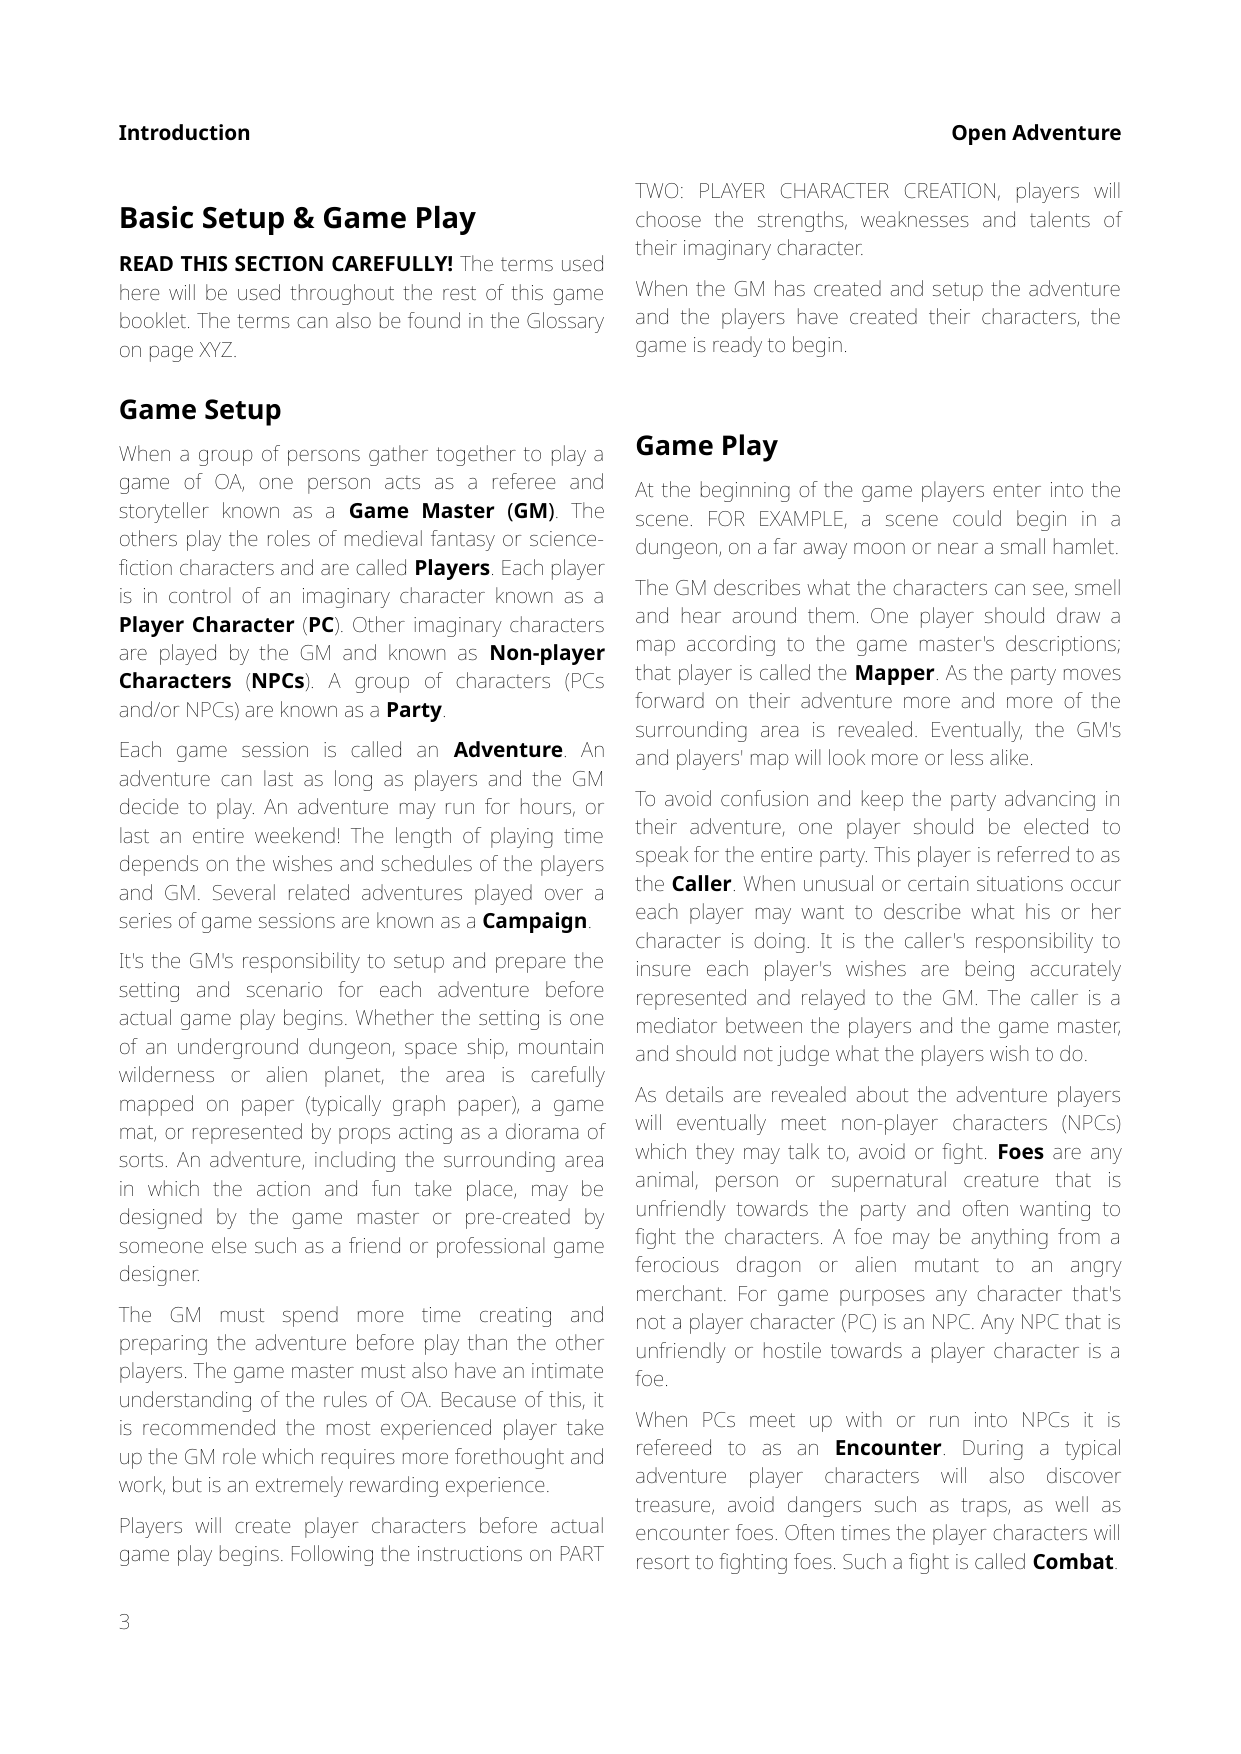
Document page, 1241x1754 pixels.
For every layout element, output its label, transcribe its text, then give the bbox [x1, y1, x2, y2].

text READ THIS SECTION CAREFULLY! The terms used here will be used throughout the rest of this game booklet. The terms can also be found in the Glossary on page XYZ. [118, 249, 605, 363]
text TWO: PLAYER CHARACTER CREATION, players will choose the strengths, weaknesses and talents of their imaginary character. [635, 176, 1122, 262]
text When the GM has created and setup the adventure and the players have created their characters, the game is ready to begin. [635, 274, 1122, 359]
text At the beginning of the game players enter into the scene. FOR EXAMPLE, a scene could begin in a dungeon, on a far away moon or near a small hamlet. [635, 475, 1122, 561]
text Players will create player characters before actual game play begins. Following the instructions on PART [118, 1511, 605, 1568]
text It's the GM's responsibility to setup and prepare the setting and scenario for each adventure before actual game play begins. Whether the setting is one of an underground dungeon, space ship, mountain wilderness or alien planet, the area is carefully mapped on paper (typically graph paper), a game mat, or represented by props acting as a diorama of sorts. An adventure, including the surrounding area in which the action and fun take place, may be designed by the game master or pre-created by someone else such as a friend or professional game designer. [118, 946, 605, 1288]
text When a group of persons gather together to play a game of OA, one person acts as a referee and storyteller known as a Game Master (GM). The others play the roles of medieval fantasy or science-fiction characters and are called Players. Each player is in control of an imaginary character known as a Player Character (PC). Other imaginary characters are played by the GM and known as Non-player Characters (NPCs). A group of characters (PCs and/or NPCs) are known as a Party. [118, 439, 605, 723]
text The GM must spend more time creating and preparing the adventure before play than the other players. The game master must also have an intimate understanding of the rules of OA. Because of this, it is recommended the most experienced player take up the GM role which requires more forethought and work, but is an extremely rewarding experience. [118, 1300, 605, 1499]
text Game Play [635, 426, 1122, 463]
text When PCs meet up with or run into NPCs it is refereed to as an Encounter. During a typical adventure player characters will also discover treasure, avoid dangers such as traps, as well as encounter foes. Often times the player characters will resort to fighting foes. Such a fight is called Combat. [635, 1405, 1122, 1575]
text Game Setup [118, 390, 605, 427]
text As details are revealed about the adventure players will eventually meet non-player characters (NPCs) which they may talk to, avoid or fight. Foes are any animal, person or supernatural creature that is unfriendly towards the party and often wanting to fight the characters. A foe may be anything from a ferocious dragon or alien mutant to an angry merchant. For game purposes any character that's not a player character (PC) is an NPC. Any NPC that is unfriendly or hostile towards a player character is a foe. [635, 1080, 1122, 1393]
text To avoid confusion and keep the party advancing in their adventure, one player should be elected to speak for the entire party. This player is referred to as the Caller. When unusual or certain situations occur each player may want to describe what his or her character is doing. It is the caller's responsibility to insure each player's wishes are being accurately represented and relayed to the GM. The caller is a mediator between the players and the game master, and should not judge what the players wish to do. [635, 784, 1122, 1068]
subtitle Basic Setup & Game Play [118, 197, 605, 237]
text The GM describes what the characters can see, smell and hear around them. One player should draw a map according to the game master's descriptions; that player is called the Mapper. As the party moves forward on their adventure more and more of the surrounding area is revealed. Eventually, the GM's and players' map will look more or less alike. [635, 573, 1122, 772]
text Each game session is called an Adventure. An adventure can last as long as players and the GM decide to play. An adventure may run for hours, or last an entire weekend! The length of playing time depends on the wishes and schedules of the players and GM. Several related adventures played over a series of game sessions are known as a Campaign. [118, 735, 605, 934]
